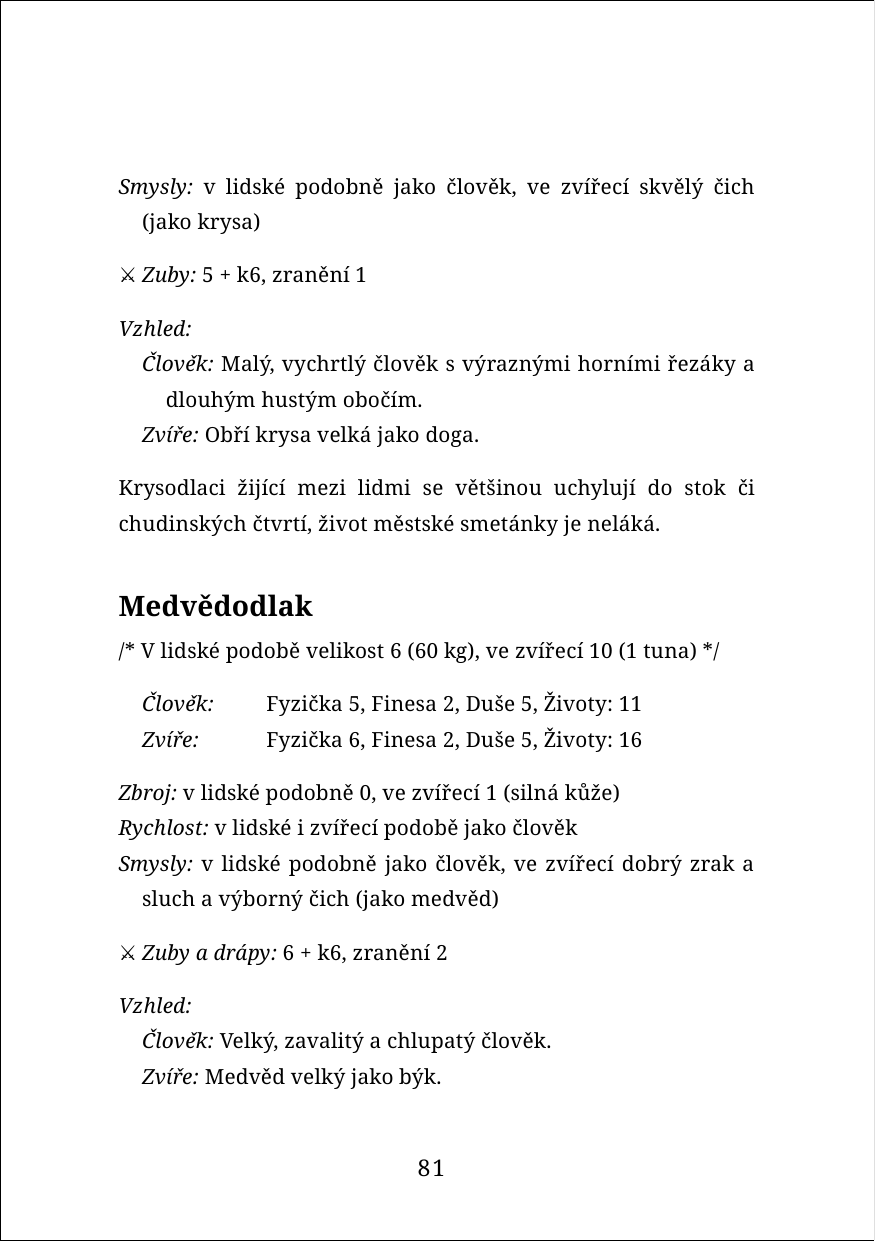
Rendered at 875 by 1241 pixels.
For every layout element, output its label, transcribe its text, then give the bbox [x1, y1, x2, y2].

text Zvíře: Fyzička 6, Finesa 2, Duše 5, Životy: 16 [142, 725, 756, 753]
text Vzhled: [118, 314, 756, 342]
text Člověk: Velký, zavalitý a chlupatý člověk. [142, 1027, 756, 1055]
text Krysodlaci žijící mezi lidmi se většinou uchylují do stok či chudinských čtvrtí, život městské smetánky je neláká. [118, 473, 756, 537]
text Zvíře: Medvěd velký jako býk. [142, 1062, 756, 1091]
text ⚔ Zuby: 5 + k6, zranění 1 [118, 261, 756, 289]
subtitle Medvědodlak [118, 586, 756, 624]
text ⚔ Zuby a drápy: 6 + k6, zranění 2 [118, 938, 756, 966]
text Zvíře: Obří krysa velká jako doga. [142, 420, 756, 449]
text Rychlost: v lidské i zvířecí podobě jako člověk [118, 813, 756, 842]
text Smysly: v lidské podobně jako člověk, ve zvířecí dobrý zrak a sluch a výborný čich (jako medvěd) [118, 849, 756, 913]
text Člověk: Fyzička 5, Finesa 2, Duše 5, Životy: 11 [142, 689, 756, 718]
text /* V lidské podobě velikost 6 (60 kg), ve zvířecí 10 (1 tuna) */ [118, 636, 756, 664]
text Člověk: Malý, vychrtlý člověk s výraznými horními řezáky a dlouhým hustým obočím. [142, 349, 756, 413]
text Vzhled: [118, 991, 756, 1019]
text Smysly: v lidské podobně jako člověk, ve zvířecí skvělý čich (jako krysa) [118, 172, 756, 236]
text Zbroj: v lidské podobně 0, ve zvířecí 1 (silná kůže) [118, 778, 756, 806]
